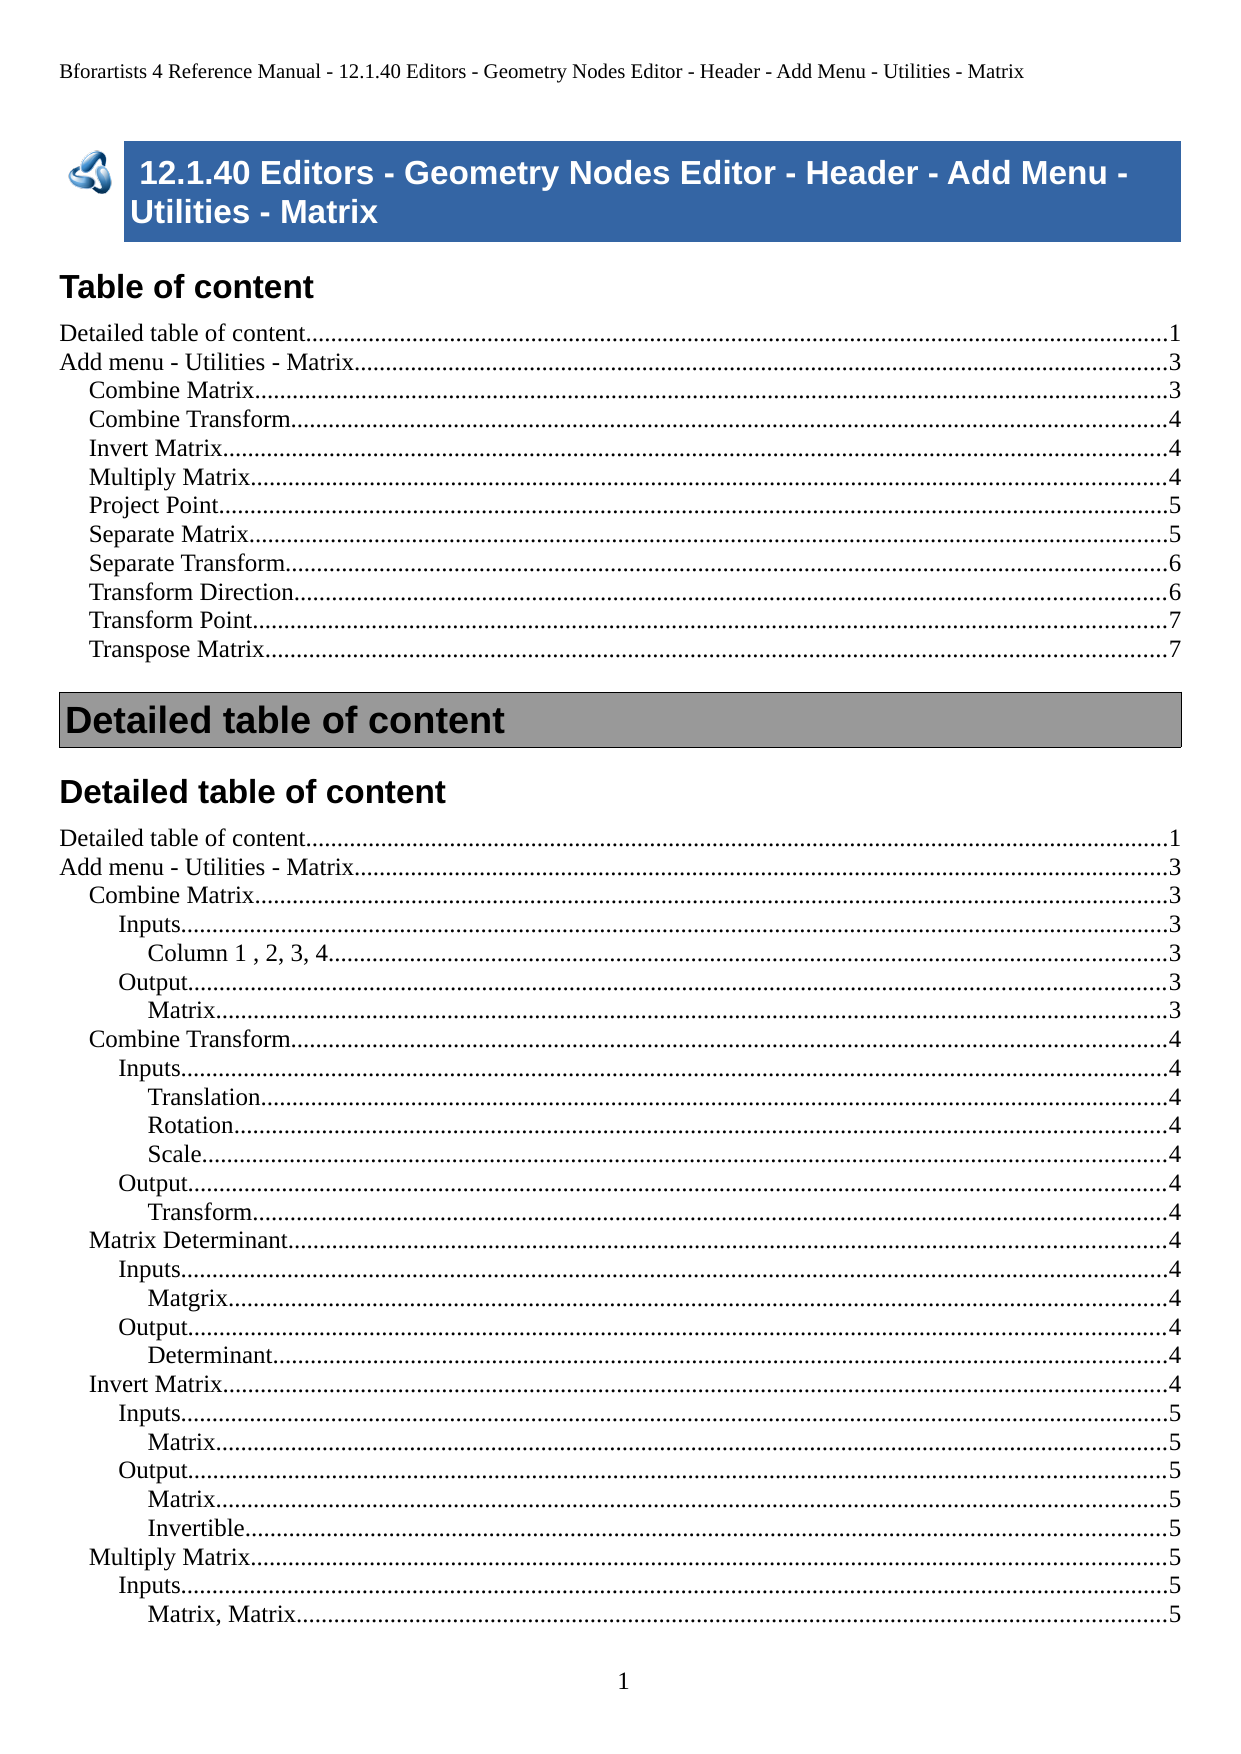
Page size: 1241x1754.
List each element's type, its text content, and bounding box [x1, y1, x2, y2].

text Detailed table of content 1 [59, 318, 1181, 347]
text Project Point 5 [88, 490, 1181, 519]
table_header Detailed table of content [60, 693, 1181, 747]
table_header [59, 141, 124, 242]
text Matrix 5 [147, 1484, 1181, 1513]
text Inputs 5 [118, 1570, 1181, 1599]
text Transform Point 7 [88, 605, 1181, 634]
text Matrix 3 [147, 995, 1181, 1024]
text Inputs 5 [118, 1398, 1181, 1427]
picture [65, 147, 114, 197]
text Separate Matrix 5 [88, 519, 1181, 548]
text Matgrix 4 [147, 1283, 1181, 1312]
text Matrix, Matrix 5 [147, 1599, 1181, 1628]
text Translation 4 [147, 1082, 1181, 1110]
text Add menu - Utilities - Matrix 3 [59, 852, 1181, 880]
subtitle Detailed table of content [59, 772, 1181, 810]
text Multiply Matrix 4 [88, 462, 1181, 490]
text Output 3 [118, 967, 1181, 995]
text Combine Transform 4 [88, 404, 1181, 433]
text Separate Transform 6 [88, 548, 1181, 577]
text Add menu - Utilities - Matrix 3 [59, 347, 1181, 375]
text Inputs 4 [118, 1254, 1181, 1283]
text Matrix Determinant 4 [88, 1225, 1181, 1254]
text Rotation 4 [147, 1110, 1181, 1139]
text Multiply Matrix 5 [88, 1542, 1181, 1570]
table_header 12.1.40 Editors - Geometry Nodes Editor - Header - Add Menu - Utilities - Matrix [124, 141, 1181, 242]
subtitle Table of content [59, 267, 1181, 305]
text Output 4 [118, 1168, 1181, 1197]
text Combine Transform 4 [88, 1024, 1181, 1053]
text Column 1 , 2, 3, 4 3 [147, 938, 1181, 967]
text Matrix 5 [147, 1427, 1181, 1455]
text Scale 4 [147, 1139, 1181, 1168]
text Invertible 5 [147, 1513, 1181, 1542]
text Detailed table of content 1 [59, 823, 1181, 852]
text Invert Matrix 4 [88, 433, 1181, 462]
text Determinant 4 [147, 1340, 1181, 1369]
text Combine Matrix 3 [88, 880, 1181, 909]
text Inputs 4 [118, 1053, 1181, 1082]
text Transpose Matrix 7 [88, 634, 1181, 663]
text Output 5 [118, 1455, 1181, 1484]
text Inputs 3 [118, 909, 1181, 938]
text Transform Direction 6 [88, 577, 1181, 605]
text Transform 4 [147, 1197, 1181, 1225]
text Output 4 [118, 1312, 1181, 1340]
text Combine Matrix 3 [88, 375, 1181, 404]
text Invert Matrix 4 [88, 1369, 1181, 1398]
